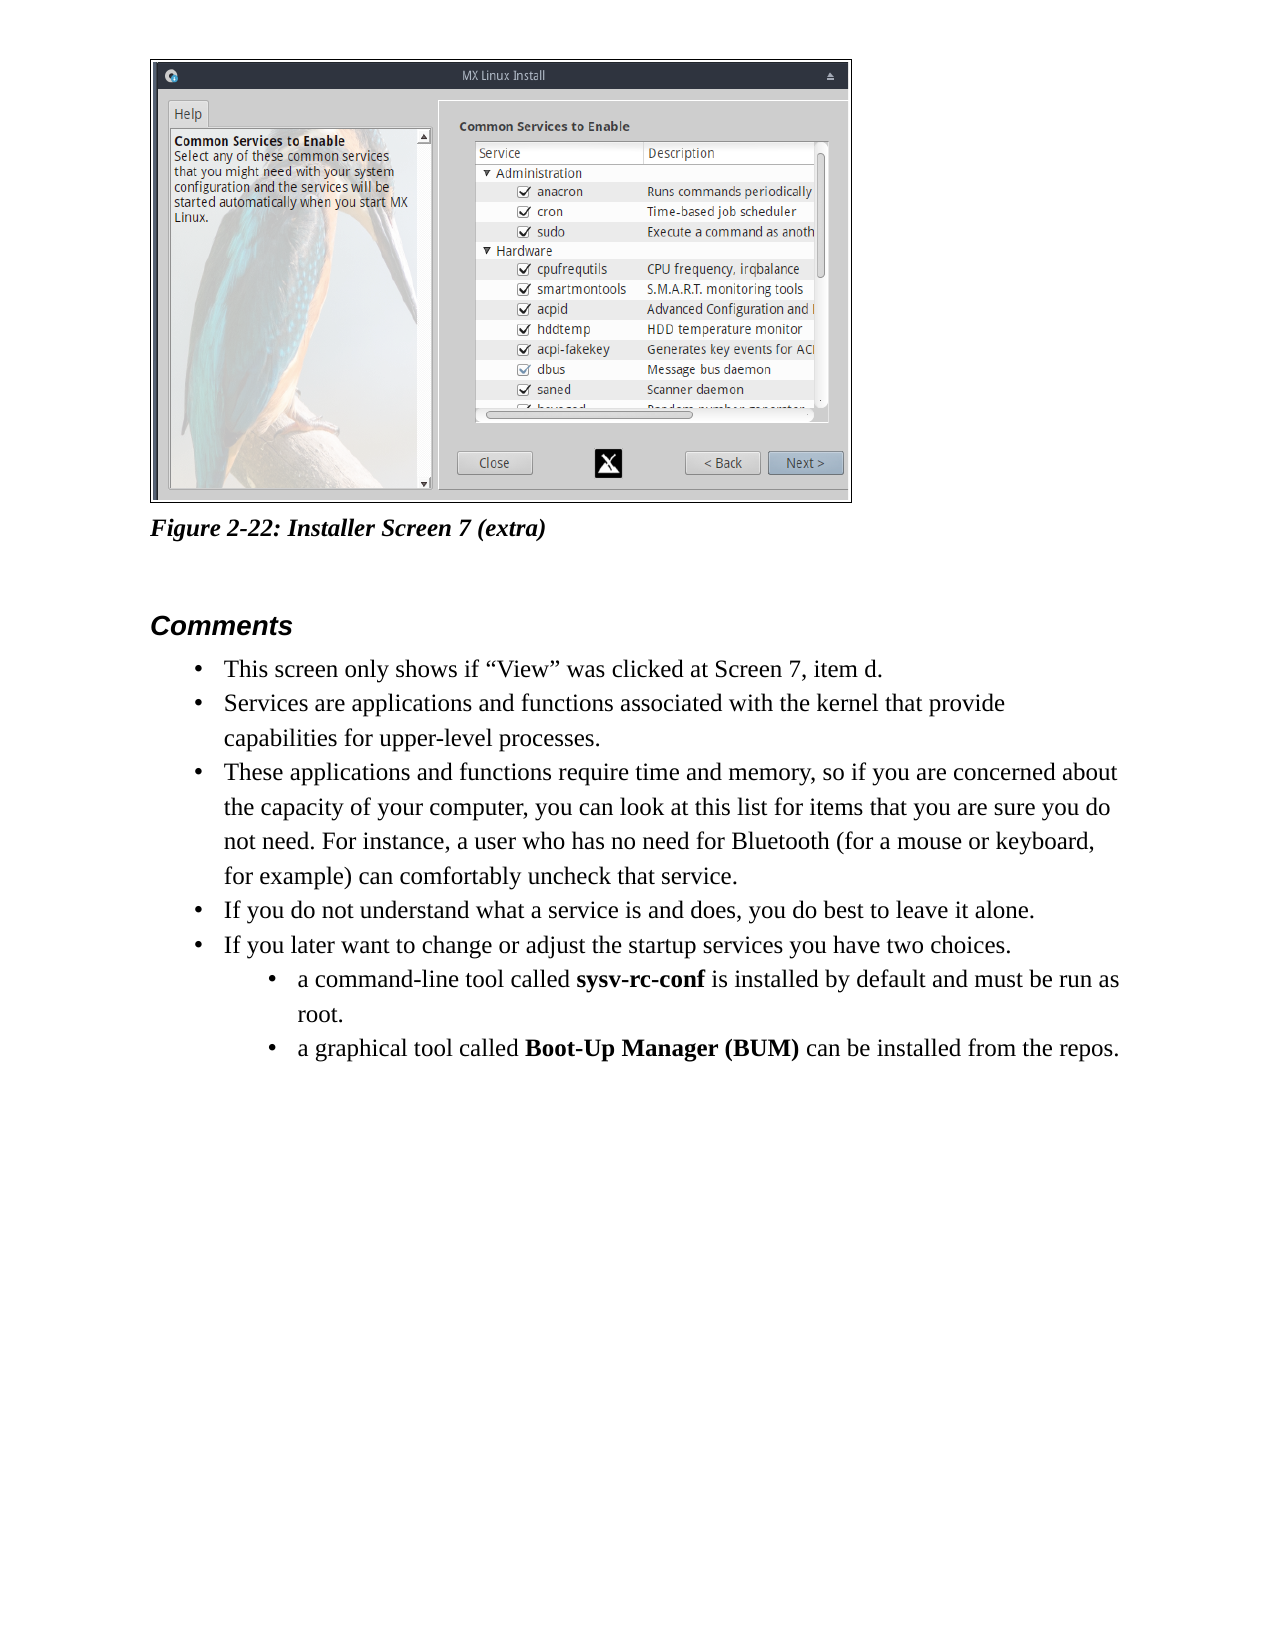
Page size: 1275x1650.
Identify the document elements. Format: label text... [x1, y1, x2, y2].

list a graphical tool called Boot-Up Manager (BUM) can be installed from the repos. [268, 1033, 1125, 1062]
list Services are applications and functions associated with the kernel that provide capabilities for upper-level processes. [194, 688, 1125, 752]
list If you do not understand what a service is and does, you do best to leave it alone. [194, 895, 1125, 924]
picture [153, 62, 849, 500]
subtitle Comments [150, 609, 1125, 641]
list These applications and functions require time and memory, so if you are concerned about the capacity of your computer, you can look at this list for items that you are sure you do not need. For instance, a user who has no need for Bluetooth (for a mouse or keyboard, for example) can comfortably uncheck that service. [194, 757, 1125, 889]
list If you later want to change or adjust the startup services you have two choices. [194, 930, 1125, 958]
list This screen only shows if “View” was clicked at Screen 7, item d. [194, 654, 1125, 683]
text Figure 2-22: Installer Screen 7 (extra) [150, 500, 1125, 542]
list a command-line tool called sysv-rc-conf is installed by default and must be run as root. [268, 964, 1125, 1027]
